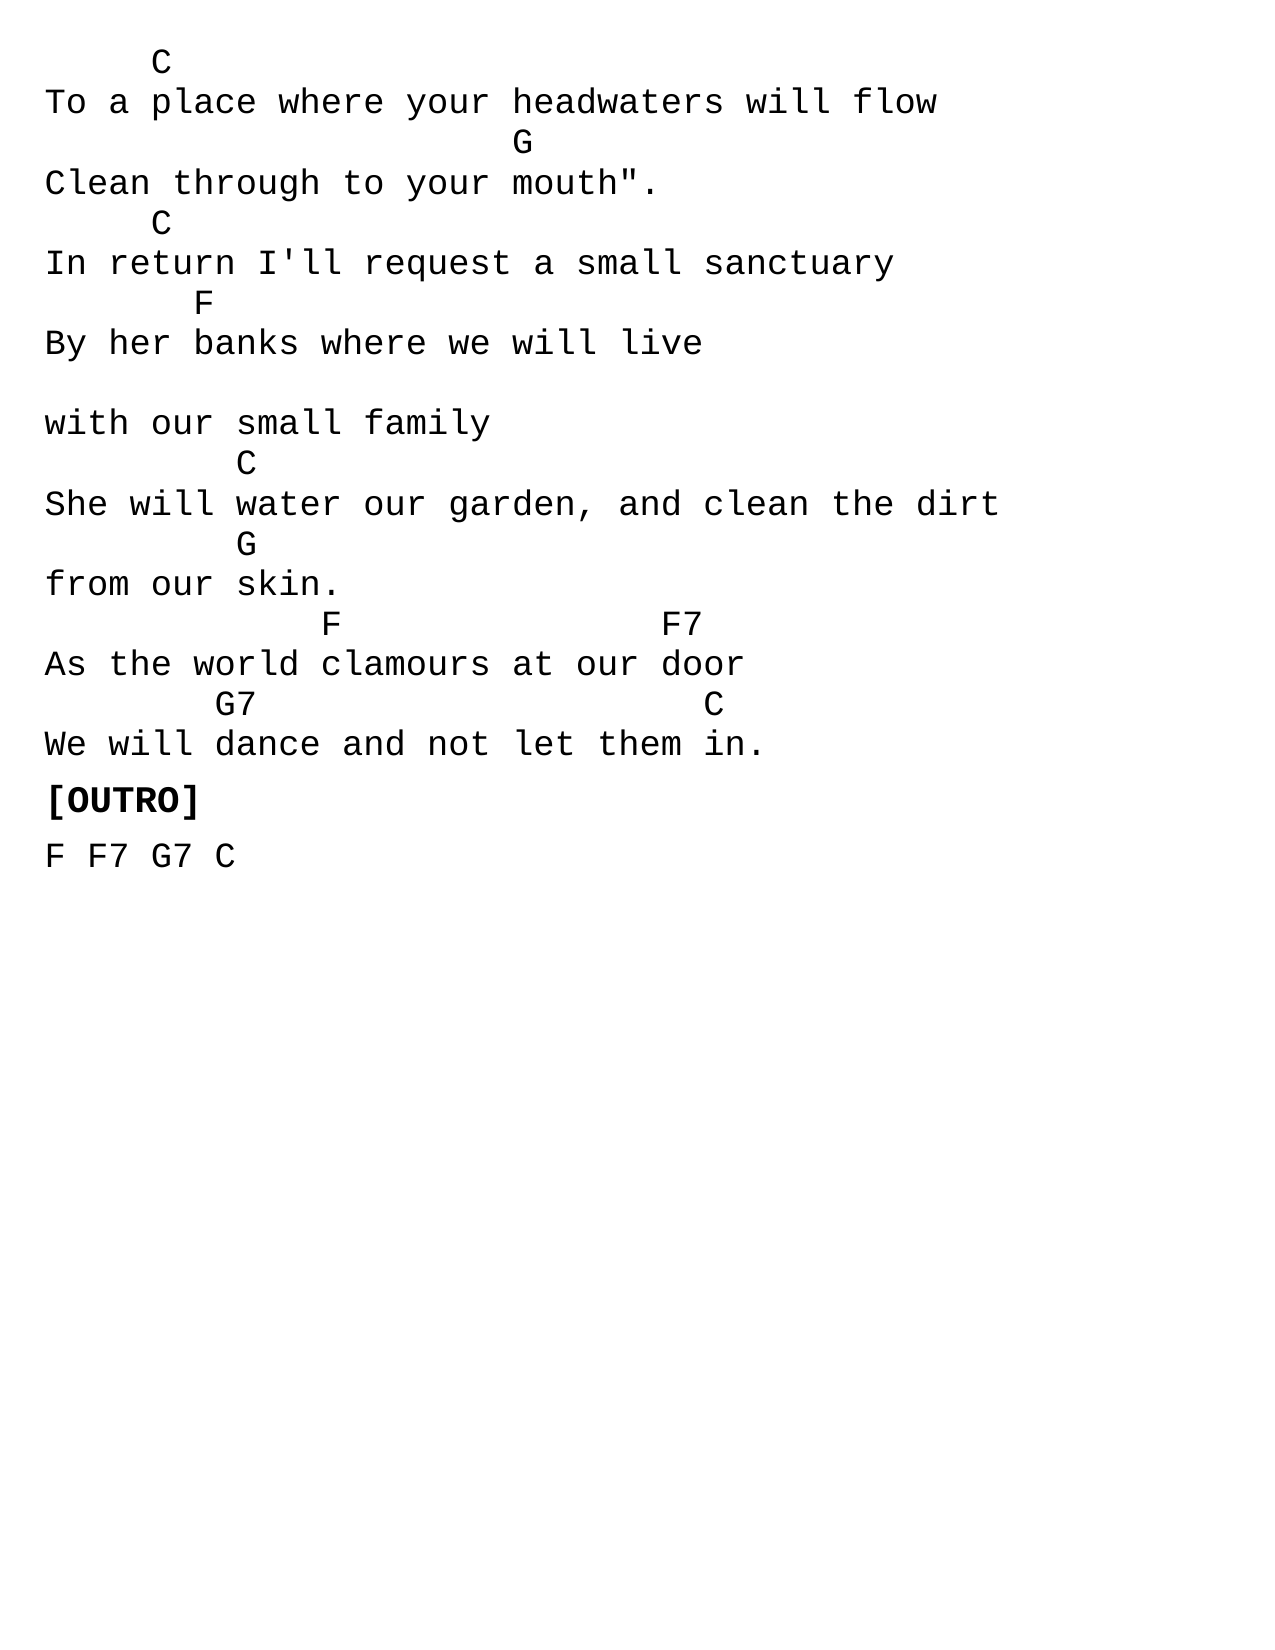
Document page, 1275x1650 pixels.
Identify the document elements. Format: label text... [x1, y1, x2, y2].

text We will dance and not let them in. [44, 726, 1098, 766]
text F F7 [44, 606, 1098, 646]
text G [44, 124, 1098, 164]
text In return I'll request a small sanctuary [44, 245, 1098, 285]
text She will water our garden, and clean the dirt [44, 485, 1098, 526]
text G7 C [44, 686, 1098, 726]
text from our skin. [44, 566, 1098, 606]
text To a place where your headwaters will flow [44, 84, 1098, 124]
text C [44, 205, 1098, 245]
text As the world clamours at our door [44, 646, 1098, 686]
text C [44, 445, 1098, 485]
text G [44, 526, 1098, 566]
text Clean through to your mouth". [44, 164, 1098, 205]
text By her banks where we will live [44, 325, 1098, 365]
text F F7 G7 C [44, 838, 1098, 878]
subtitle [OUTRO] [44, 781, 1098, 823]
text F [44, 285, 1098, 325]
text C [44, 44, 1098, 84]
text with our small family [44, 405, 1098, 445]
